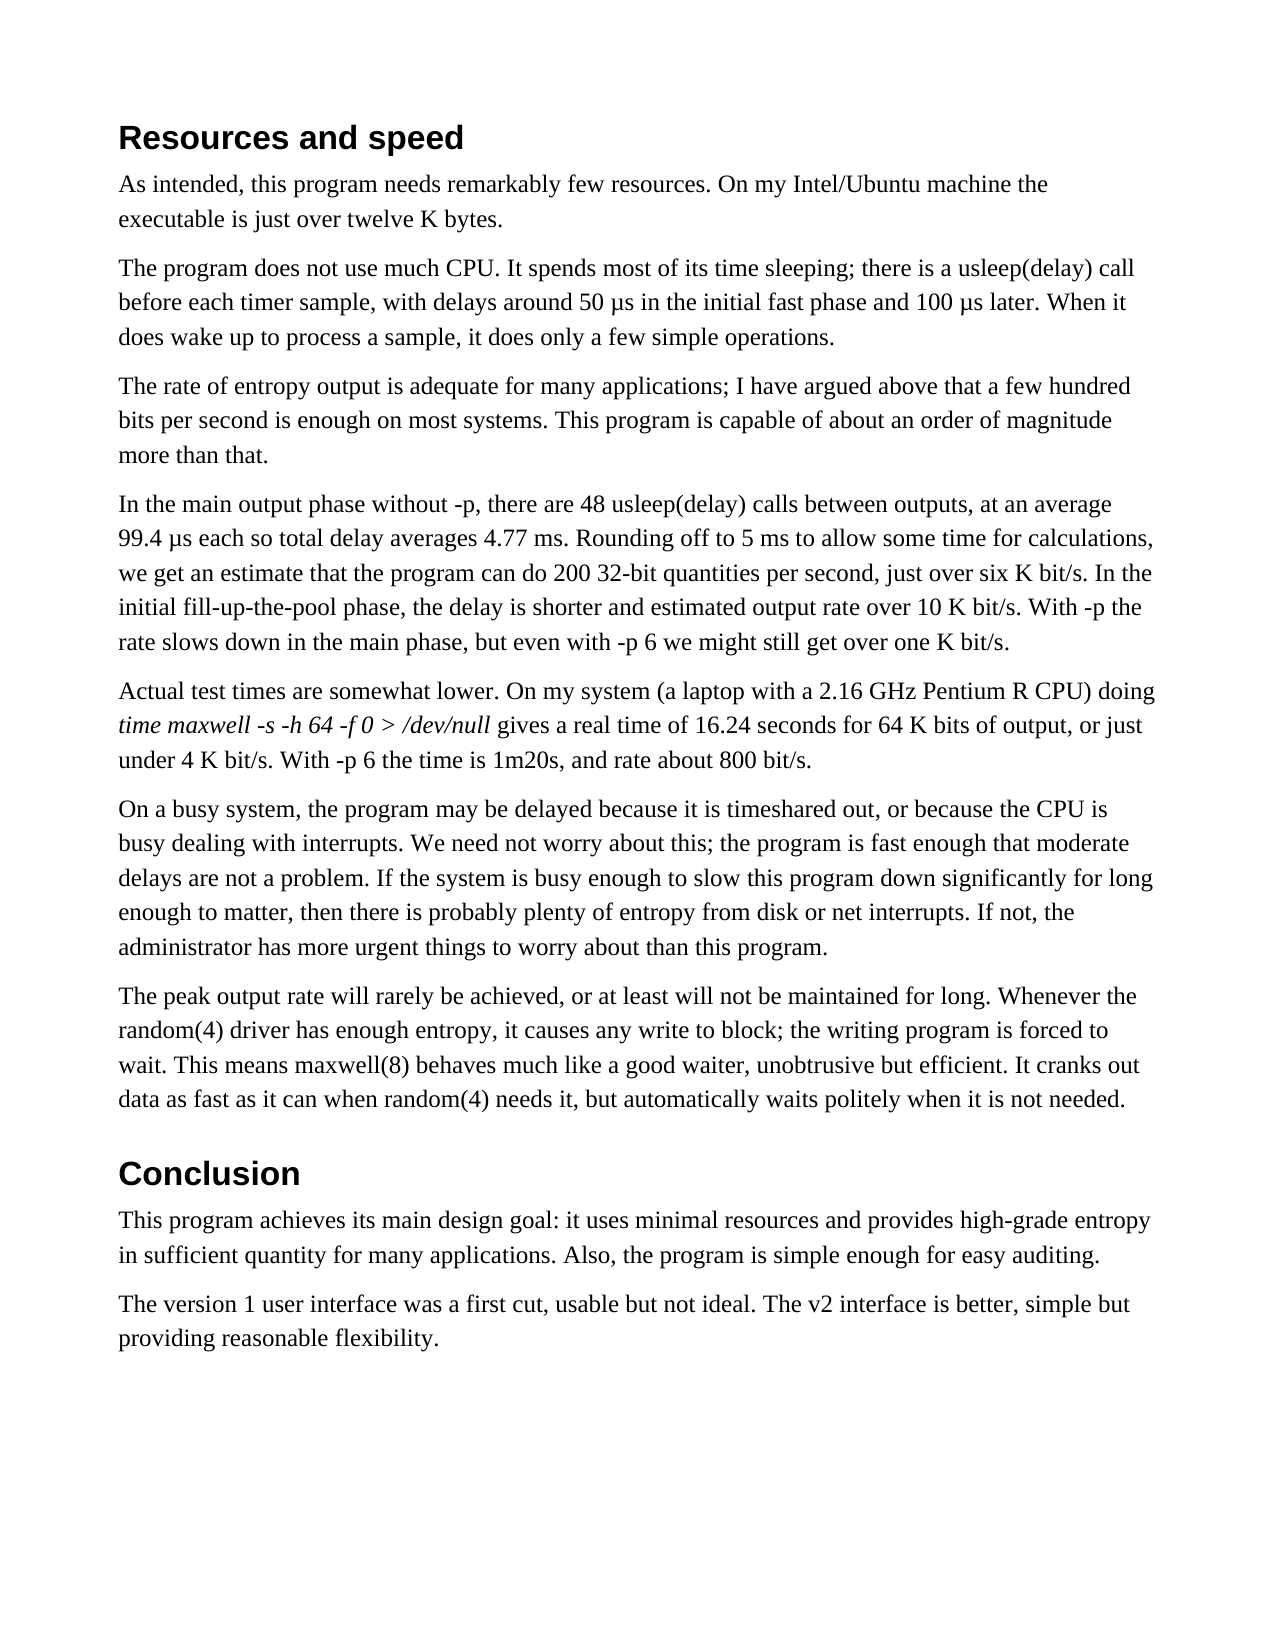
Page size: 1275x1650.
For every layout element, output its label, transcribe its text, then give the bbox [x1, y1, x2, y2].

subtitle Resources and speed [118, 118, 1157, 157]
text In the main output phase without -p, there are 48 usleep(delay) calls between outputs, at an average 99.4 µs each so total delay averages 4.77 ms. Rounding off to 5 ms to allow some time for calculations, we get an estimate that the program can do 200 32-bit quantities per second, just over six K bit/s. In the initial fill-up-the-pool phase, the delay is shorter and estimated output rate over 10 K bit/s. With -p the rate slows down in the main phase, but even with -p 6 we might still get over one K bit/s. [118, 489, 1157, 656]
text As intended, this program needs remarkably few resources. On my Intel/Ubuntu machine the executable is just over twelve K bytes. [118, 169, 1157, 232]
subtitle Conclusion [118, 1154, 1157, 1193]
text Actual test times are somewhat lower. On my system (a laptop with a 2.16 GHz Pentium R CPU) doing time maxwell -s -h 64 -f 0 > /dev/null gives a real time of 16.24 seconds for 64 K bits of output, or just under 4 K bit/s. With -p 6 the time is 1m20s, and rate about 800 bit/s. [118, 676, 1157, 773]
text The rate of entropy output is adequate for many applications; I have argued above that a few hundred bits per second is enough on most systems. This program is capable of about an order of magnitude more than that. [118, 371, 1157, 468]
text The peak output rate will rarely be achieved, or at least will not be maintained for long. Whenever the random(4) driver has enough entropy, it causes any write to block; the writing program is forced to wait. This means maxwell(8) behaves much like a good waiter, unobtrusive but efficient. It cranks out data as fast as it can when random(4) needs it, but automatically waits politely when it is not needed. [118, 981, 1157, 1113]
text This program achieves its main design goal: it uses minimal resources and provides high-grade entropy in sufficient quantity for many applications. Also, the program is simple enough for easy auditing. [118, 1205, 1157, 1268]
text The version 1 user interface was a first cut, usable but not ideal. The v2 interface is better, simple but providing reasonable flexibility. [118, 1289, 1157, 1352]
text On a busy system, the program may be delayed because it is timeshared out, or because the CPU is busy dealing with interrupts. We need not worry about this; the program is fast enough that moderate delays are not a problem. If the system is busy enough to slow this program down significantly for long enough to matter, then there is probably plenty of entropy from disk or net interrupts. If not, the administrator has more urgent things to worry about than this program. [118, 794, 1157, 961]
text The program does not use much CPU. It spends most of its time sleeping; there is a usleep(delay) call before each timer sample, with delays around 50 µs in the initial fast phase and 100 µs later. When it does wake up to process a sample, it does only a few simple operations. [118, 253, 1157, 351]
